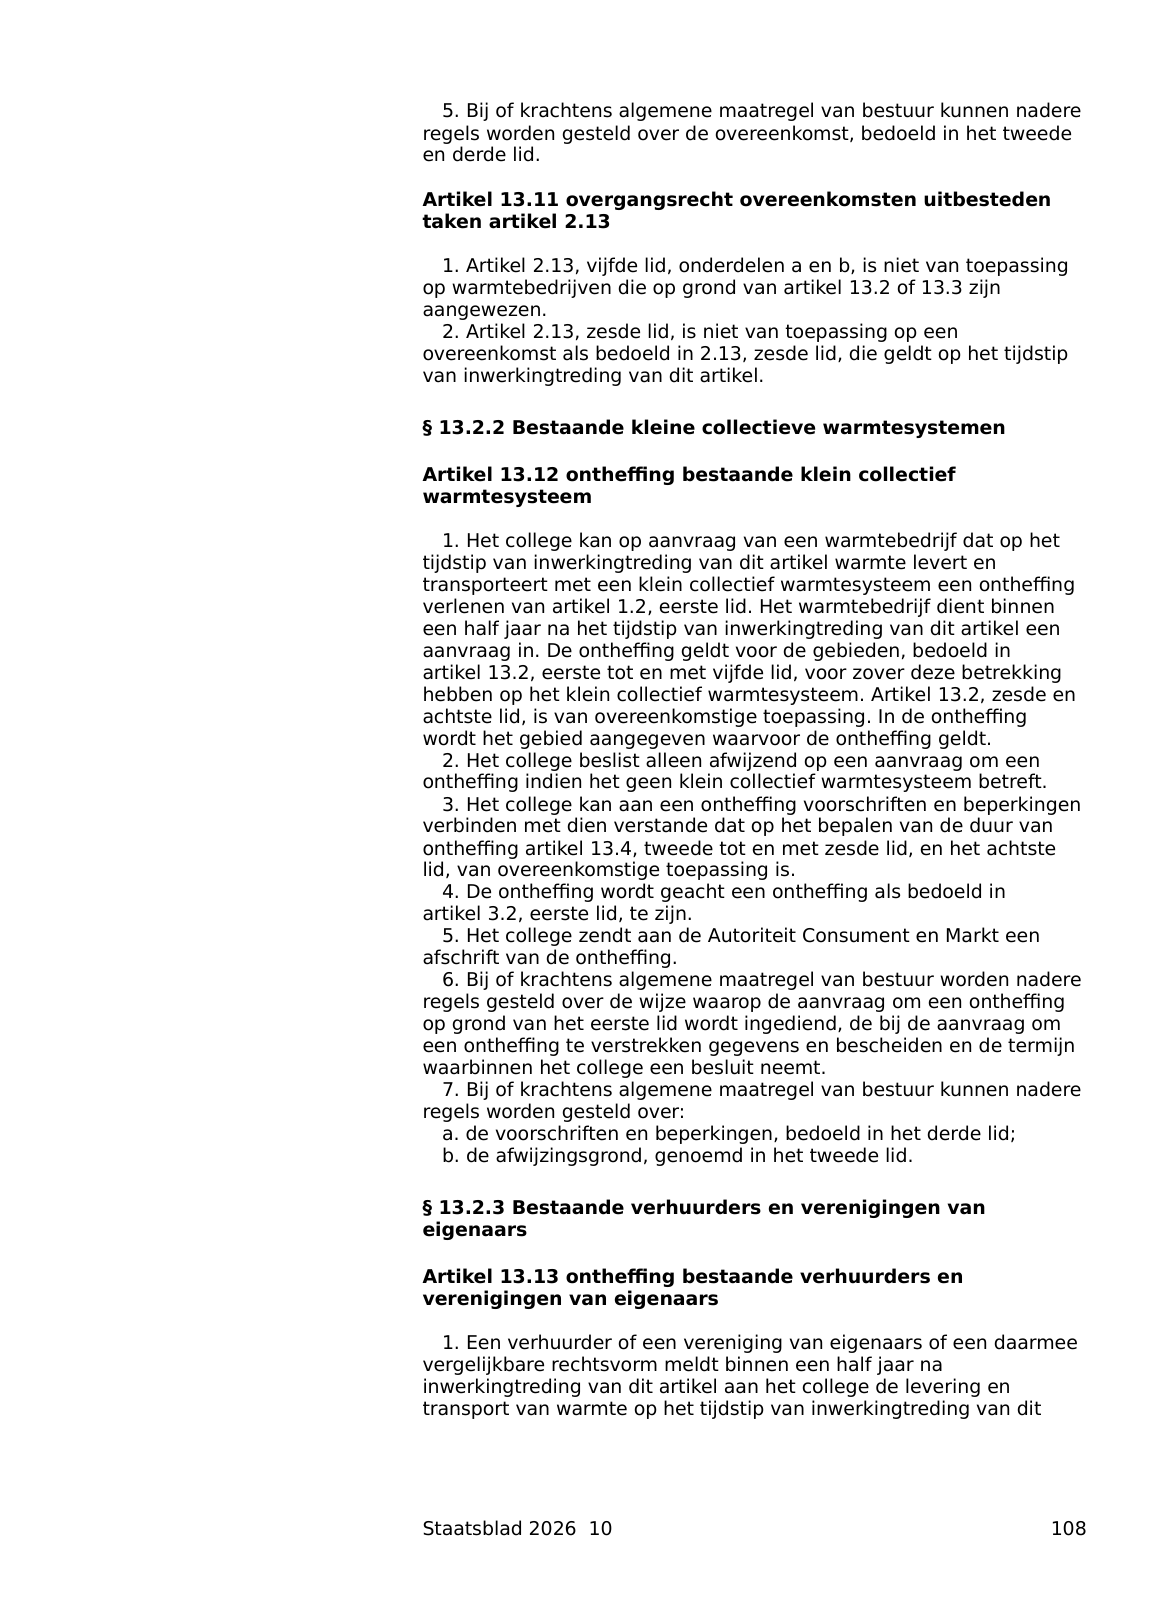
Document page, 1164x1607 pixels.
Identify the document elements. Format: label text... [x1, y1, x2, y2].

text 1. Een verhuurder of een vereniging van eigenaars of een daarmee vergelijkbare rechtsvorm meldt binnen een half jaar na inwerkingtreding van dit artikel aan het college de levering en transport van warmte op het tijdstip van inwerkingtreding van dit [422, 1332, 1087, 1420]
text 7. Bij of krachtens algemene maatregel van bestuur kunnen nadere regels worden gesteld over: [422, 1079, 1087, 1123]
subtitle § 13.2.3 Bestaande verhuurders en verenigingen van eigenaars [422, 1197, 1087, 1241]
text 5. Bij of krachtens algemene maatregel van bestuur kunnen nadere regels worden gesteld over de overeenkomst, bedoeld in het tweede en derde lid. [422, 100, 1087, 166]
text a. de voorschriften en beperkingen, bedoeld in het derde lid; [422, 1123, 1087, 1145]
text 6. Bij of krachtens algemene maatregel van bestuur worden nadere regels gesteld over de wijze waarop de aanvraag om een ontheffing op grond van het eerste lid wordt ingediend, de bij de aanvraag om een ontheffing te verstrekken gegevens en bescheiden en de termijn waarbinnen het college een besluit neemt. [422, 969, 1087, 1079]
text 5. Het college zendt aan de Autoriteit Consument en Markt een afschrift van de ontheffing. [422, 925, 1087, 969]
subtitle Artikel 13.13 ontheffing bestaande verhuurders en verenigingen van eigenaars [422, 1266, 1087, 1310]
subtitle Artikel 13.11 overgangsrecht overeenkomsten uitbesteden taken artikel 2.13 [422, 188, 1087, 232]
subtitle § 13.2.2 Bestaande kleine collectieve warmtesystemen [422, 417, 1087, 438]
text 3. Het college kan aan een ontheffing voorschriften en beperkingen verbinden met dien verstande dat op het bepalen van de duur van ontheffing artikel 13.4, tweede tot en met zesde lid, en het achtste lid, van overeenkomstige toepassing is. [422, 793, 1087, 881]
text 2. Het college beslist alleen afwijzend op een aanvraag om een ontheffing indien het geen klein collectief warmtesysteem betreft. [422, 749, 1087, 793]
text 1. Het college kan op aanvraag van een warmtebedrijf dat op het tijdstip van inwerkingtreding van dit artikel warmte levert en transporteert met een klein collectief warmtesysteem een ontheffing verlenen van artikel 1.2, eerste lid. Het warmtebedrijf dient binnen een half jaar na het tijdstip van inwerkingtreding van dit artikel een aanvraag in. De ontheffing geldt voor de gebieden, bedoeld in artikel 13.2, eerste tot en met vijfde lid, voor zover deze betrekking hebben op het klein collectief warmtesysteem. Artikel 13.2, zesde en achtste lid, is van overeenkomstige toepassing. In de ontheffing wordt het gebied aangegeven waarvoor de ontheffing geldt. [422, 530, 1087, 749]
text b. de afwijzingsgrond, genoemd in het tweede lid. [422, 1145, 1087, 1167]
text 2. Artikel 2.13, zesde lid, is niet van toepassing op een overeenkomst als bedoeld in 2.13, zesde lid, die geldt op het tijdstip van inwerkingtreding van dit artikel. [422, 321, 1087, 387]
text 4. De ontheffing wordt geacht een ontheffing als bedoeld in artikel 3.2, eerste lid, te zijn. [422, 881, 1087, 925]
text 1. Artikel 2.13, vijfde lid, onderdelen a en b, is niet van toepassing op warmtebedrijven die op grond van artikel 13.2 of 13.3 zijn aangewezen. [422, 255, 1087, 321]
subtitle Artikel 13.12 ontheffing bestaande klein collectief warmtesysteem [422, 463, 1087, 507]
